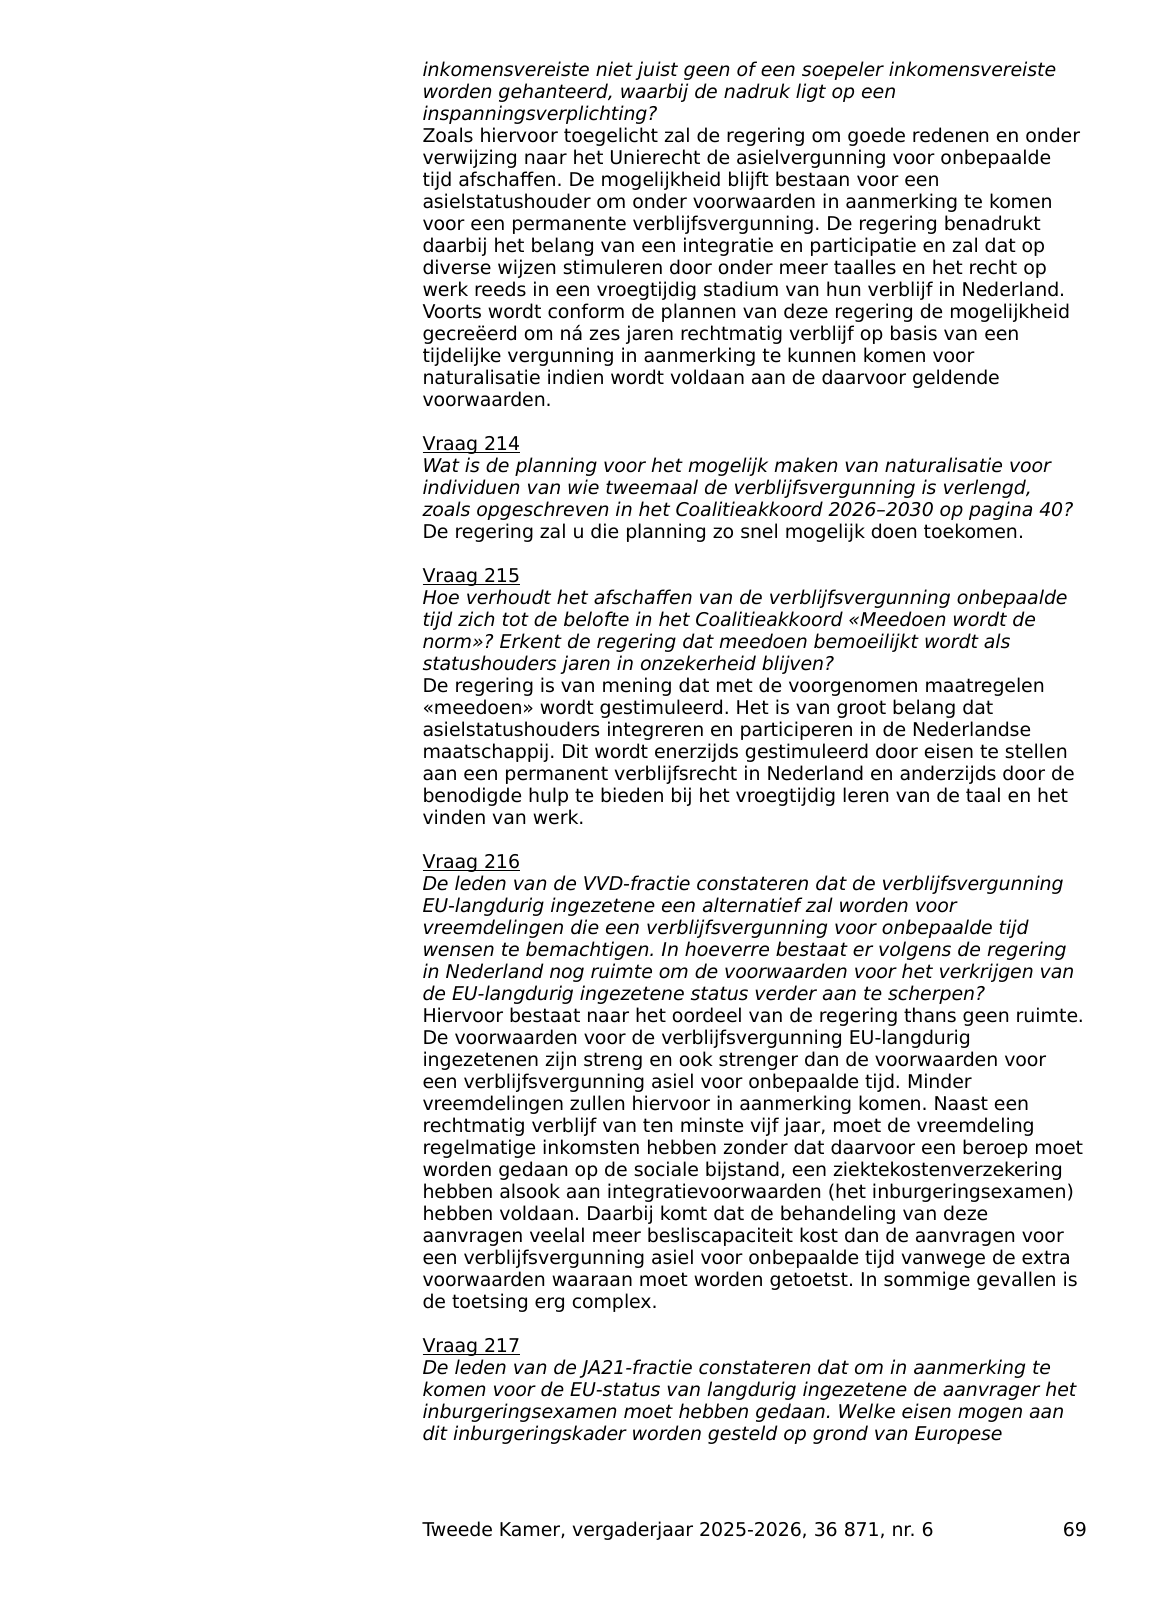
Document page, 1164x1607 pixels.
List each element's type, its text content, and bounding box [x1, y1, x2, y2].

text Vraag 217 [422, 1335, 1087, 1357]
text Zoals hiervoor toegelicht zal de regering om goede redenen en onder verwijzing naar het Unierecht de asielvergunning voor onbepaalde tijd afschaffen. De mogelijkheid blijft bestaan voor een asielstatushouder om onder voorwaarden in aanmerking te komen voor een permanente verblijfsvergunning. De regering benadrukt daarbij het belang van een integratie en participatie en zal dat op diverse wijzen stimuleren door onder meer taalles en het recht op werk reeds in een vroegtijdig stadium van hun verblijf in Nederland. Voorts wordt conform de plannen van deze regering de mogelijkheid gecreëerd om ná zes jaren rechtmatig verblijf op basis van een tijdelijke vergunning in aanmerking te kunnen komen voor naturalisatie indien wordt voldaan aan de daarvoor geldende voorwaarden. [422, 125, 1087, 411]
text De leden van de JA21-fractie constateren dat om in aanmerking te komen voor de EU-status van langdurig ingezetene de aanvrager het inburgeringsexamen moet hebben gedaan. Welke eisen mogen aan dit inburgeringskader worden gesteld op grond van Europese [422, 1357, 1087, 1444]
text Vraag 215 [422, 565, 1087, 587]
text Wat is de planning voor het mogelijk maken van naturalisatie voor individuen van wie tweemaal de verblijfsvergunning is verlengd, zoals opgeschreven in het Coalitieakkoord 2026–2030 op pagina 40? [422, 455, 1087, 521]
text Hoe verhoudt het afschaffen van de verblijfsvergunning onbepaalde tijd zich tot de belofte in het Coalitieakkoord «Meedoen wordt de norm»? Erkent de regering dat meedoen bemoeilijkt wordt als statushouders jaren in onzekerheid blijven? [422, 587, 1087, 675]
text Vraag 216 [422, 851, 1087, 873]
text Hiervoor bestaat naar het oordeel van de regering thans geen ruimte. De voorwaarden voor de verblijfsvergunning EU-langdurig ingezetenen zijn streng en ook strenger dan de voorwaarden voor een verblijfsvergunning asiel voor onbepaalde tijd. Minder vreemdelingen zullen hiervoor in aanmerking komen. Naast een rechtmatig verblijf van ten minste vijf jaar, moet de vreemdeling regelmatige inkomsten hebben zonder dat daarvoor een beroep moet worden gedaan op de sociale bijstand, een ziektekostenverzekering hebben alsook aan integratievoorwaarden (het inburgeringsexamen) hebben voldaan. Daarbij komt dat de behandeling van deze aanvragen veelal meer besliscapaciteit kost dan de aanvragen voor een verblijfsvergunning asiel voor onbepaalde tijd vanwege de extra voorwaarden waaraan moet worden getoetst. In sommige gevallen is de toetsing erg complex. [422, 1005, 1087, 1312]
text De regering is van mening dat met de voorgenomen maatregelen «meedoen» wordt gestimuleerd. Het is van groot belang dat asielstatushouders integreren en participeren in de Nederlandse maatschappij. Dit wordt enerzijds gestimuleerd door eisen te stellen aan een permanent verblijfsrecht in Nederland en anderzijds door de benodigde hulp te bieden bij het vroegtijdig leren van de taal en het vinden van werk. [422, 675, 1087, 829]
text De regering zal u die planning zo snel mogelijk doen toekomen. [422, 521, 1087, 543]
text De leden van de VVD-fractie constateren dat de verblijfsvergunning EU-langdurig ingezetene een alternatief zal worden voor vreemdelingen die een verblijfsvergunning voor onbepaalde tijd wensen te bemachtigen. In hoeverre bestaat er volgens de regering in Nederland nog ruimte om de voorwaarden voor het verkrijgen van de EU-langdurig ingezetene status verder aan te scherpen? [422, 873, 1087, 1005]
text Vraag 214 [422, 433, 1087, 455]
text inkomensvereiste niet juist geen of een soepeler inkomensvereiste worden gehanteerd, waarbij de nadruk ligt op een inspanningsverplichting? [422, 59, 1087, 125]
